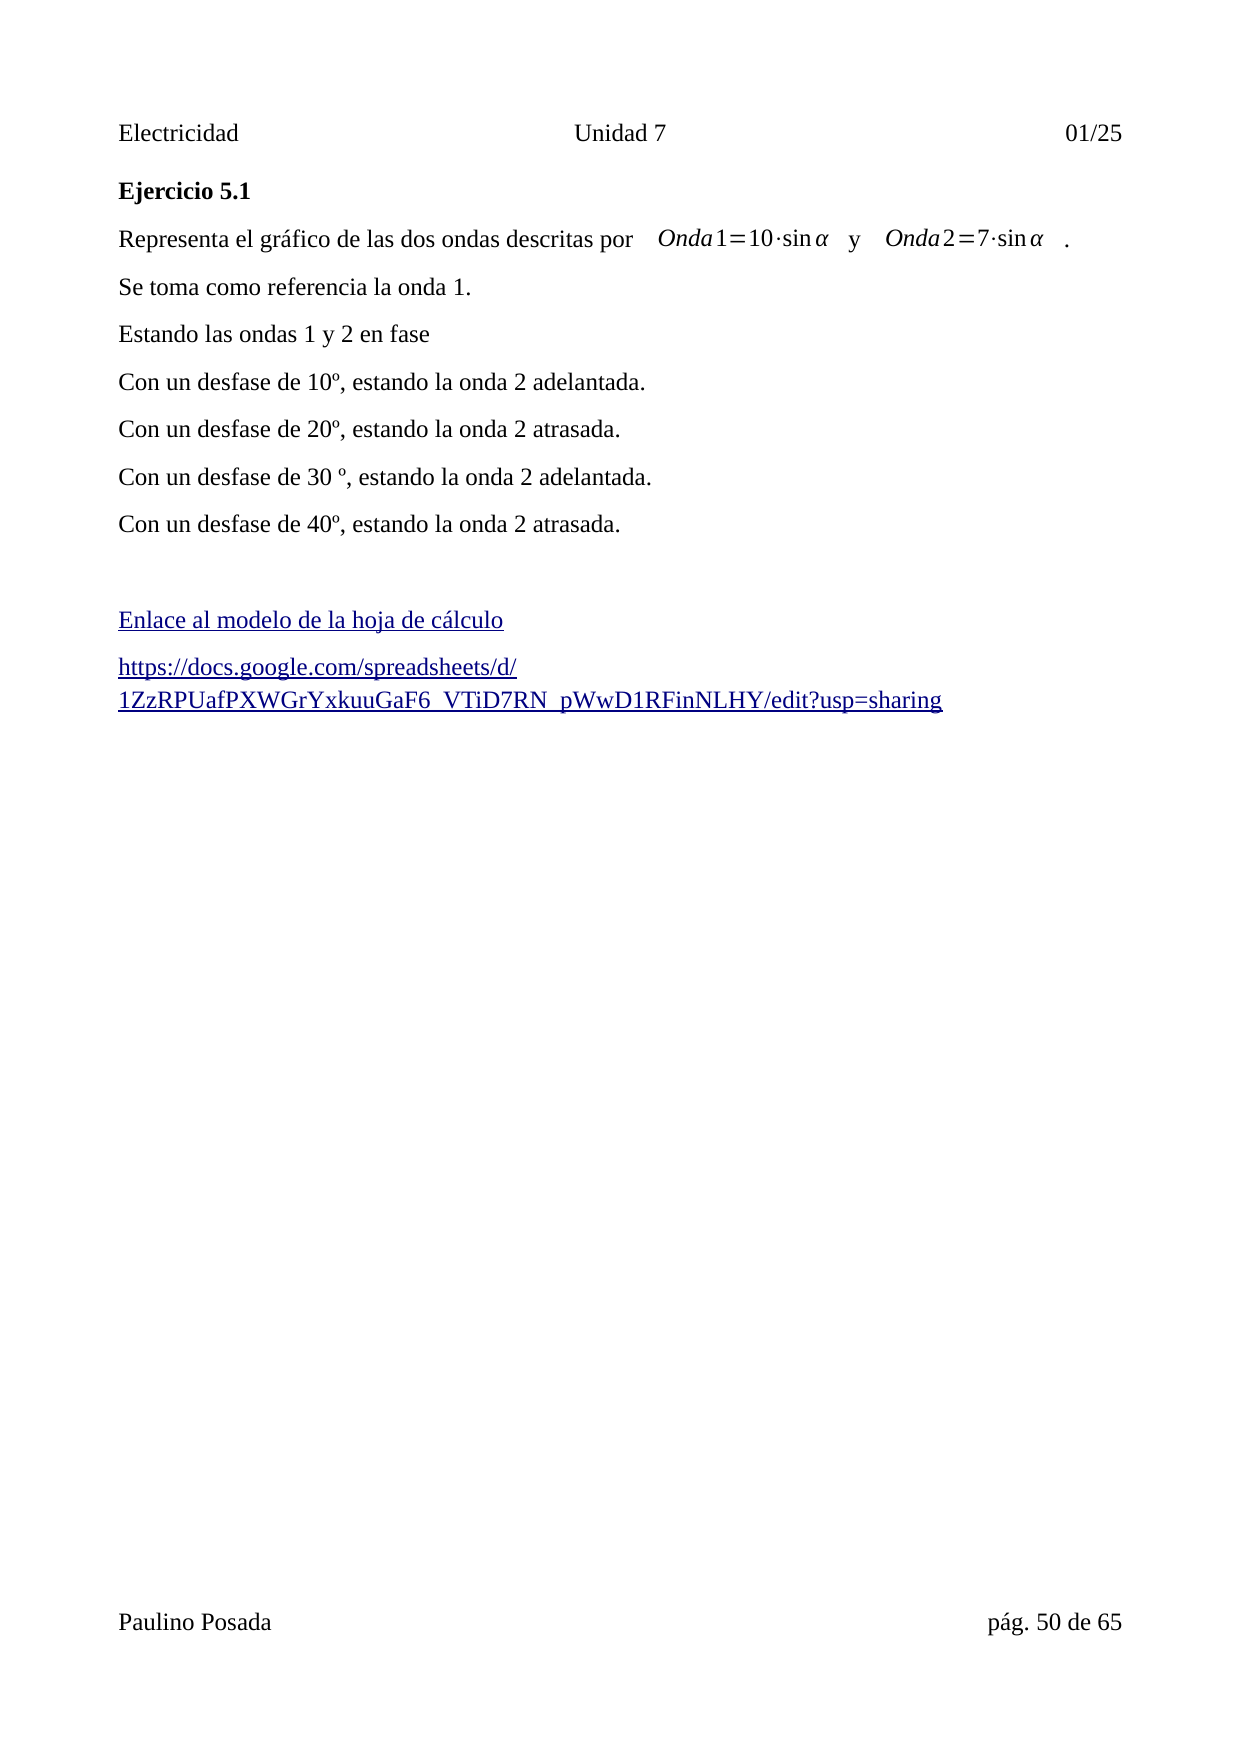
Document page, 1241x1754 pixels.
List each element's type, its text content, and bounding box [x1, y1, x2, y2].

text Ejercicio 5.1 [118, 176, 1122, 205]
text Estando las ondas 1 y 2 en fase [118, 319, 1122, 348]
text Se toma como referencia la onda 1. [118, 272, 1122, 300]
text Con un desfase de 20º, estando la onda 2 atrasada. [118, 414, 1122, 443]
text Con un desfase de 10º, estando la onda 2 adelantada. [118, 367, 1122, 396]
text Enlace al modelo de la hoja de cálculo [118, 605, 1122, 633]
text https://docs.google.com/spreadsheets/d/1ZzRPUafPXWGrYxkuuGaF6_VTiD7RN_pWwD1RFinNLHY/edit?usp=sharing [118, 652, 1122, 714]
text Con un desfase de 30 º, estando la onda 2 adelantada. [118, 462, 1122, 491]
text Representa el gráfico de las dos ondas descritas por y . [118, 224, 1122, 253]
text Con un desfase de 40º, estando la onda 2 atrasada. [118, 509, 1122, 538]
